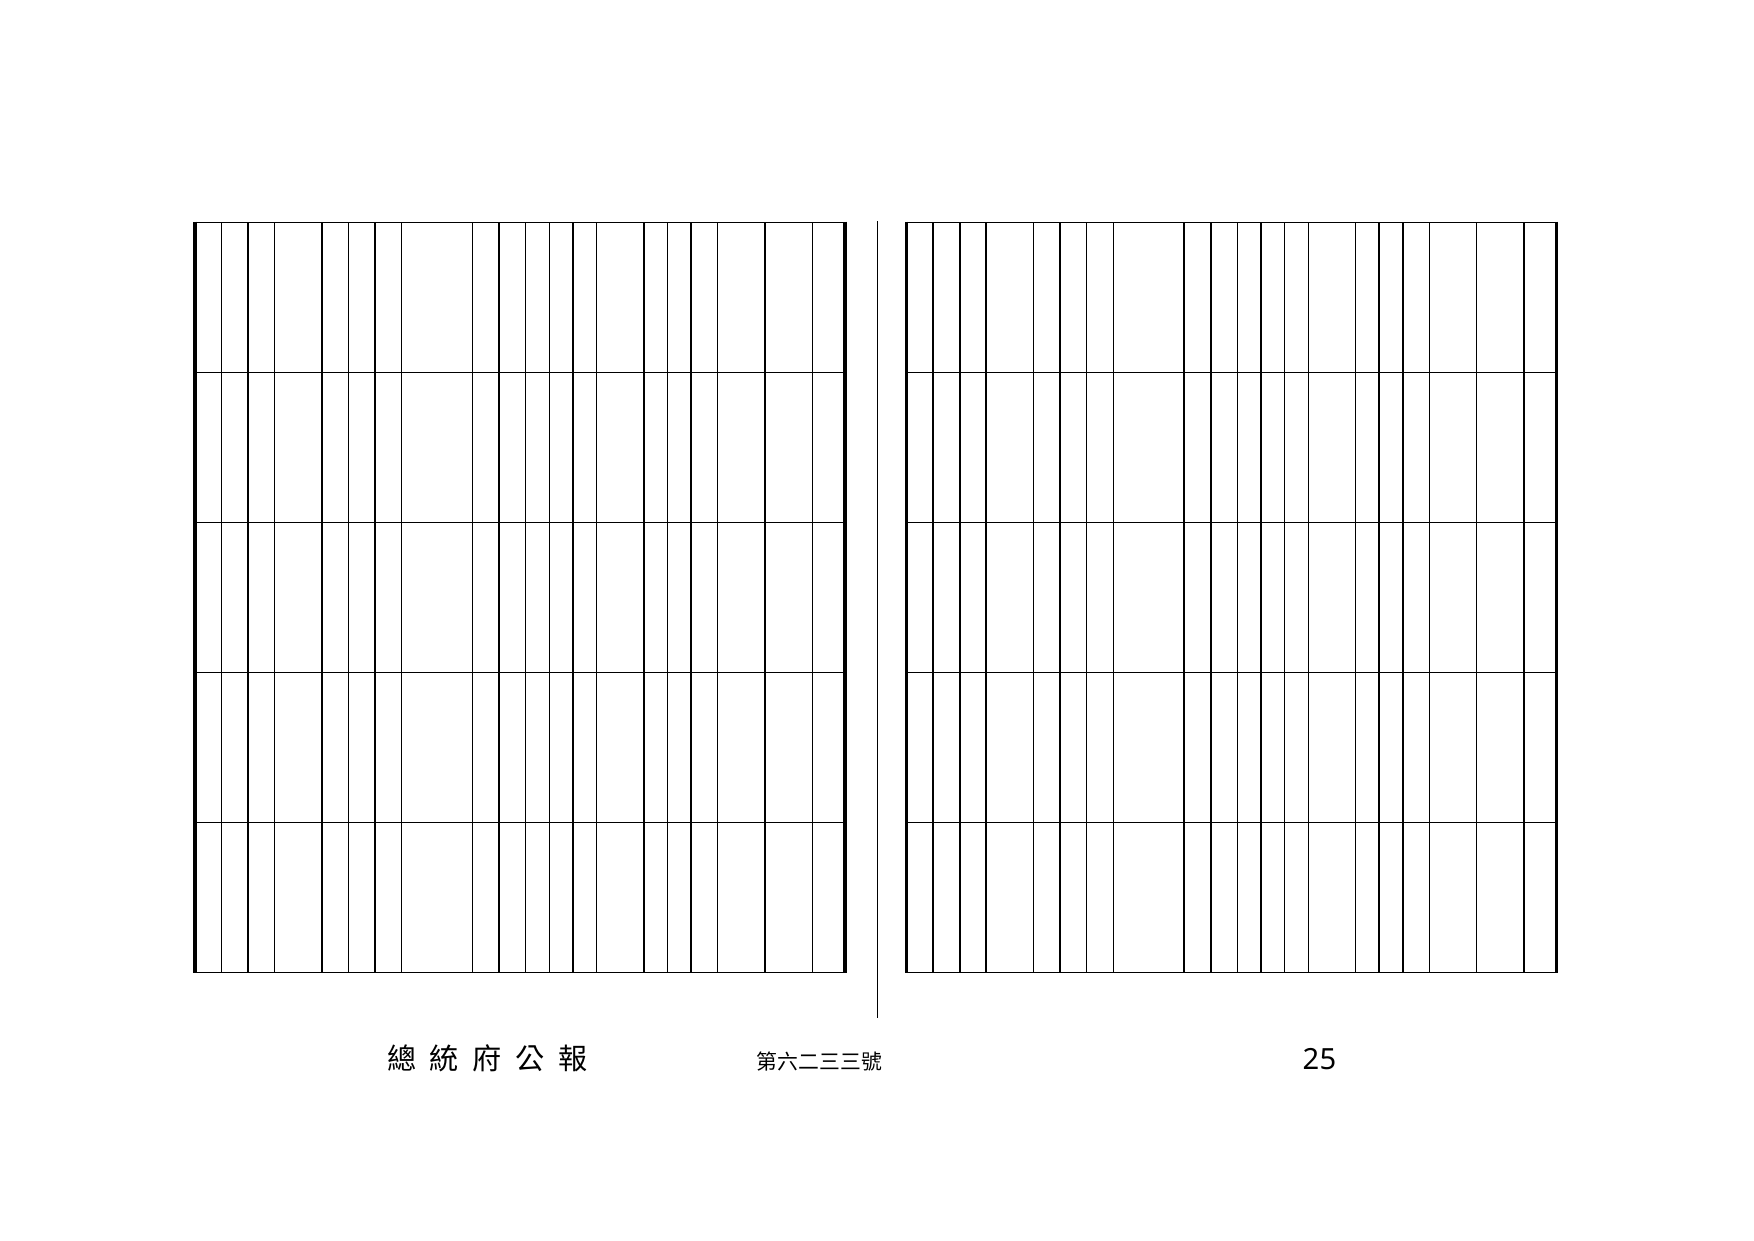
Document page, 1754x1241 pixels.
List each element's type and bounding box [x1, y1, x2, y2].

table_cell [1238, 673, 1260, 822]
table_cell [620, 373, 643, 522]
table_cell [1161, 223, 1183, 372]
table_cell [766, 223, 789, 372]
table_cell [668, 223, 690, 372]
table_cell [813, 223, 843, 372]
table_cell [1309, 523, 1332, 672]
table_cell [1262, 673, 1284, 822]
table_cell [275, 223, 298, 372]
table_cell [620, 673, 643, 822]
table_cell [1356, 673, 1378, 822]
table_cell [550, 523, 572, 672]
table_cell [197, 373, 221, 522]
table_cell [1430, 673, 1453, 822]
table_cell [1477, 523, 1500, 672]
table_cell [1309, 673, 1332, 822]
table_cell [1010, 673, 1033, 822]
table_cell [718, 223, 741, 372]
table_cell [1404, 673, 1429, 822]
table_cell [275, 673, 298, 822]
table_cell [934, 373, 959, 522]
table_cell [298, 373, 321, 522]
table_cell [741, 673, 764, 822]
table_cell [1161, 523, 1183, 672]
table_cell [298, 523, 321, 672]
table_cell [1087, 373, 1113, 522]
table_cell [249, 673, 274, 822]
table_cell [1477, 823, 1500, 972]
table_cell [323, 373, 348, 522]
table_cell [1356, 223, 1378, 372]
table_cell [298, 673, 321, 822]
table_cell [934, 673, 959, 822]
table_cell [1477, 673, 1500, 822]
table_cell [1034, 373, 1059, 522]
table_cell [1185, 223, 1210, 372]
table_cell [1525, 223, 1555, 372]
table_cell [1430, 823, 1453, 972]
table_cell [1453, 823, 1476, 972]
table_cell [1477, 223, 1500, 372]
table_cell [1453, 523, 1476, 672]
table_cell [1356, 373, 1378, 522]
table_cell [1161, 823, 1183, 972]
table_cell [1087, 523, 1113, 672]
table_cell [1500, 223, 1523, 372]
table_cell [323, 523, 348, 672]
table_cell [402, 523, 425, 672]
table_cell [1087, 223, 1113, 372]
table_cell [1114, 523, 1137, 672]
table_cell [1262, 523, 1284, 672]
table_cell [597, 823, 620, 972]
table_cell [550, 223, 572, 372]
table_cell [1285, 823, 1308, 972]
table_cell [1332, 373, 1355, 522]
table_cell [1262, 223, 1284, 372]
table_cell [1137, 823, 1161, 972]
table_cell [425, 523, 449, 672]
table_cell [1034, 673, 1059, 822]
table_cell [1380, 523, 1402, 672]
table_cell [349, 673, 374, 822]
table_cell [597, 673, 620, 822]
table_cell [323, 223, 348, 372]
table_cell [1137, 223, 1161, 372]
table_cell [526, 823, 549, 972]
table_cell [1114, 373, 1137, 522]
table_cell [718, 673, 741, 822]
table_cell [473, 373, 498, 522]
table_cell [1285, 223, 1308, 372]
table_cell [908, 523, 932, 672]
table_cell [1061, 223, 1086, 372]
table_cell [1114, 223, 1137, 372]
table_cell [668, 373, 690, 522]
table_cell [987, 223, 1010, 372]
table_cell [766, 823, 789, 972]
table_cell [249, 223, 274, 372]
table_cell [692, 673, 717, 822]
table_cell [766, 523, 789, 672]
table_cell [222, 223, 247, 372]
table_cell [1332, 823, 1355, 972]
table_cell [1185, 673, 1210, 822]
table_cell [1010, 223, 1033, 372]
table_cell [526, 373, 549, 522]
table_cell [1262, 373, 1284, 522]
table_cell [197, 823, 221, 972]
table_cell [349, 823, 374, 972]
table_cell [961, 823, 985, 972]
table_cell [766, 373, 789, 522]
table_cell [449, 373, 472, 522]
table_cell [500, 373, 525, 522]
table_cell [1453, 373, 1476, 522]
table_cell [425, 373, 449, 522]
table_cell [1010, 373, 1033, 522]
table_cell [402, 823, 425, 972]
table_cell [813, 673, 843, 822]
table_cell [500, 673, 525, 822]
table_cell [449, 823, 472, 972]
table_cell [449, 223, 472, 372]
table_cell [402, 673, 425, 822]
table_cell [1500, 673, 1523, 822]
table_cell [789, 373, 812, 522]
table_cell [620, 823, 643, 972]
table_cell [1238, 823, 1260, 972]
table_cell [908, 673, 932, 822]
table_cell [1404, 823, 1429, 972]
table_cell [1114, 823, 1137, 972]
table_cell [526, 523, 549, 672]
table_cell [908, 373, 932, 522]
table_cell [1061, 673, 1086, 822]
table_cell [934, 823, 959, 972]
table_cell [961, 523, 985, 672]
table_cell [1061, 373, 1086, 522]
table_cell [1525, 673, 1555, 822]
table_cell [550, 823, 572, 972]
table_cell [526, 673, 549, 822]
table_cell [766, 673, 789, 822]
table_cell [1087, 823, 1113, 972]
table_cell [718, 523, 741, 672]
table_cell [197, 523, 221, 672]
table_cell [1161, 673, 1183, 822]
table_cell [1238, 523, 1260, 672]
table_cell [789, 223, 812, 372]
table_cell [1238, 373, 1260, 522]
table_cell [425, 223, 449, 372]
table_cell [741, 223, 764, 372]
table_cell [934, 223, 959, 372]
table_cell [574, 223, 596, 372]
table_cell [298, 223, 321, 372]
table_cell [222, 373, 247, 522]
table_cell [813, 823, 843, 972]
table_cell [789, 673, 812, 822]
table_cell [500, 823, 525, 972]
table_cell [645, 823, 667, 972]
table_cell [620, 223, 643, 372]
table_cell [1430, 523, 1453, 672]
table_cell [1285, 373, 1308, 522]
table_cell [1525, 823, 1555, 972]
table_cell [526, 223, 549, 372]
table_cell [197, 223, 221, 372]
table_cell [349, 523, 374, 672]
table_cell [574, 523, 596, 672]
table_cell [249, 823, 274, 972]
table_cell [1161, 373, 1183, 522]
table_cell [934, 523, 959, 672]
table_cell [1332, 223, 1355, 372]
table_cell [1309, 223, 1332, 372]
table_cell [500, 523, 525, 672]
table_cell [961, 673, 985, 822]
table_cell [222, 673, 247, 822]
table_cell [550, 373, 572, 522]
table_cell [500, 223, 525, 372]
table_cell [1356, 823, 1378, 972]
table_cell [1137, 373, 1161, 522]
table_cell [376, 673, 401, 822]
table_cell [987, 523, 1010, 672]
table_cell [692, 223, 717, 372]
table_cell [1185, 823, 1210, 972]
table_cell [550, 673, 572, 822]
table_cell [1500, 823, 1523, 972]
table_cell [1309, 373, 1332, 522]
table_cell [1061, 523, 1086, 672]
table_cell [789, 823, 812, 972]
table_cell [1525, 373, 1555, 522]
table_cell [249, 373, 274, 522]
table_cell [402, 373, 425, 522]
table_cell [597, 223, 620, 372]
table_cell [222, 523, 247, 672]
table_cell [275, 373, 298, 522]
table_cell [1034, 523, 1059, 672]
table_cell [1500, 523, 1523, 672]
table_cell [1262, 823, 1284, 972]
table_cell [425, 823, 449, 972]
table_cell [323, 823, 348, 972]
table_cell [1087, 673, 1113, 822]
table_cell [473, 223, 498, 372]
table_cell [620, 523, 643, 672]
table_cell [741, 823, 764, 972]
table_cell [718, 373, 741, 522]
table_cell [298, 823, 321, 972]
table_cell [249, 523, 274, 672]
table_cell [987, 673, 1010, 822]
table_cell [668, 823, 690, 972]
table_cell [1137, 523, 1161, 672]
table_cell [1404, 373, 1429, 522]
table_cell [1380, 373, 1402, 522]
table_cell [668, 523, 690, 672]
table_cell [1332, 523, 1355, 672]
table_cell [1061, 823, 1086, 972]
table_cell [1356, 523, 1378, 672]
table_cell [961, 373, 985, 522]
table_cell [376, 223, 401, 372]
table_cell [275, 823, 298, 972]
table_cell [813, 373, 843, 522]
table_cell [425, 673, 449, 822]
table_cell [574, 673, 596, 822]
table_cell [473, 673, 498, 822]
table_cell [1380, 223, 1402, 372]
table_cell [197, 673, 221, 822]
table_cell [741, 523, 764, 672]
table_cell [349, 373, 374, 522]
table_cell [376, 523, 401, 672]
table_cell [1525, 523, 1555, 672]
table_cell [597, 523, 620, 672]
table_cell [987, 823, 1010, 972]
table_cell [1212, 523, 1237, 672]
table_cell [987, 373, 1010, 522]
table_cell [1185, 523, 1210, 672]
table_cell [376, 823, 401, 972]
table_cell [1114, 673, 1137, 822]
table_cell [1404, 523, 1429, 672]
table_cell [1285, 523, 1308, 672]
table_cell [349, 223, 374, 372]
table_cell [645, 223, 667, 372]
table_cell [1238, 223, 1260, 372]
table_cell [1309, 823, 1332, 972]
table_cell [323, 673, 348, 822]
table_cell [1185, 373, 1210, 522]
table_cell [376, 373, 401, 522]
table_cell [1453, 223, 1476, 372]
table_cell [1137, 673, 1161, 822]
table_cell [692, 823, 717, 972]
table_cell [645, 673, 667, 822]
table_cell [908, 823, 932, 972]
table_cell [574, 373, 596, 522]
table_cell [1212, 223, 1237, 372]
table_cell [1212, 673, 1237, 822]
table_cell [1010, 523, 1033, 672]
table_cell [473, 523, 498, 672]
table_cell [1034, 223, 1059, 372]
table_cell [692, 373, 717, 522]
table_cell [961, 223, 985, 372]
table_cell [1212, 823, 1237, 972]
table_cell [1430, 223, 1453, 372]
table_cell [645, 523, 667, 672]
table_cell [692, 523, 717, 672]
table_cell [668, 673, 690, 822]
table_cell [1500, 373, 1523, 522]
table_cell [574, 823, 596, 972]
table_cell [741, 373, 764, 522]
table_cell [222, 823, 247, 972]
table_cell [813, 523, 843, 672]
table_cell [789, 523, 812, 672]
table_cell [1034, 823, 1059, 972]
table_cell [1380, 673, 1402, 822]
table_cell [1453, 673, 1476, 822]
table_cell [1212, 373, 1237, 522]
table_cell [1404, 223, 1429, 372]
table_cell [1380, 823, 1402, 972]
table_cell [449, 673, 472, 822]
table_cell [473, 823, 498, 972]
table_cell [1477, 373, 1500, 522]
table_cell [1285, 673, 1308, 822]
table_cell [275, 523, 298, 672]
table_cell [1430, 373, 1453, 522]
table_cell [449, 523, 472, 672]
table_cell [597, 373, 620, 522]
table_cell [1010, 823, 1033, 972]
table_cell [645, 373, 667, 522]
table_cell [402, 223, 425, 372]
table_cell [1332, 673, 1355, 822]
table_cell [718, 823, 741, 972]
table_cell [908, 223, 932, 372]
